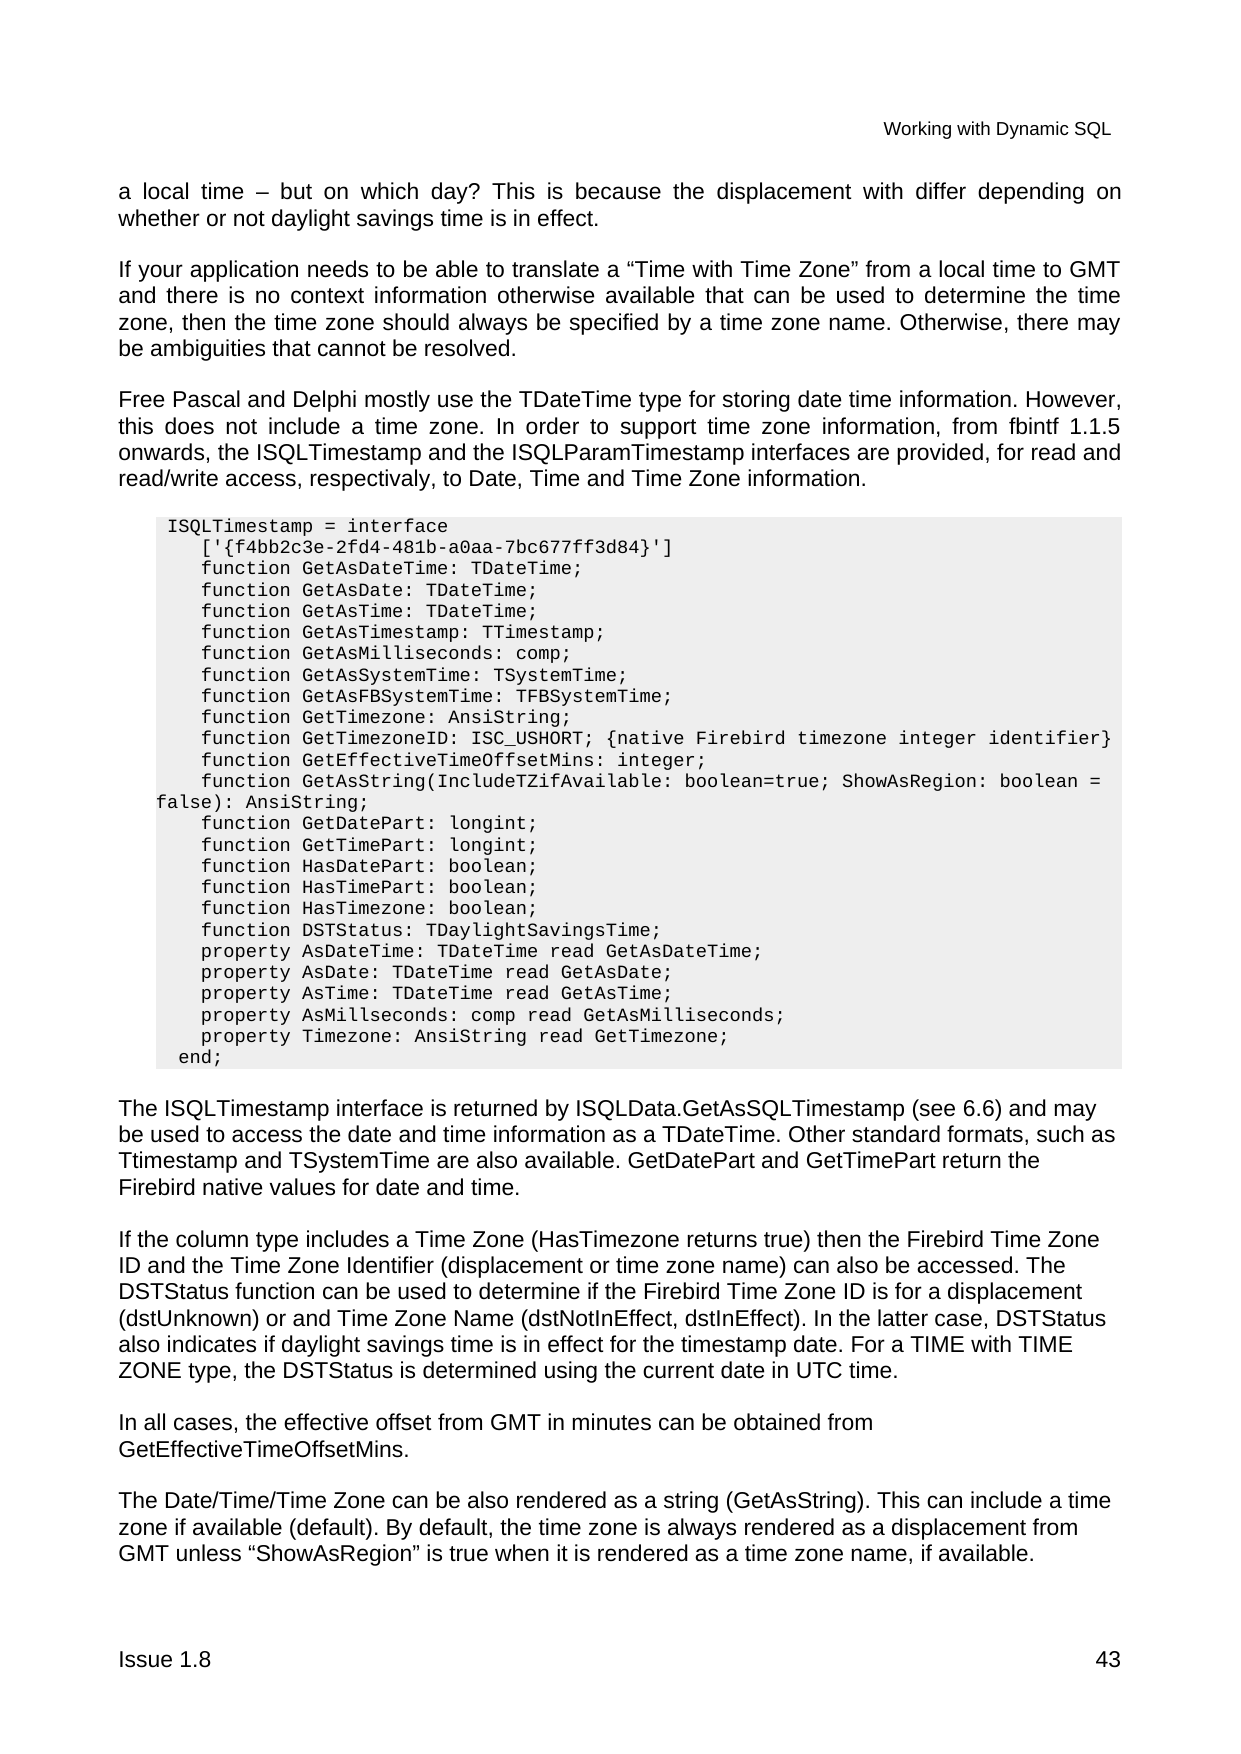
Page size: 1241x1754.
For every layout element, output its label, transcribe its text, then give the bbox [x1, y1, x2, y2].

text function GetAsTimestamp: TTimestamp; [156, 623, 1122, 644]
text function GetTimezoneID: ISC_USHORT; {native Firebird timezone integer identifier} [156, 729, 1122, 750]
text The ISQLTimestamp interface is returned by ISQLData.GetAsSQLTimestamp (see 6.6) and may be used to access the date and time information as a TDateTime. Other standard formats, such as Ttimestamp and TSystemTime are also available. GetDatePart and GetTimePart return the Firebird native values for date and time. [118, 1095, 1122, 1200]
text property AsMillseconds: comp read GetAsMilliseconds; [156, 1005, 1122, 1027]
text function GetAsMilliseconds: comp; [156, 644, 1122, 665]
text function GetAsSystemTime: TSystemTime; [156, 665, 1122, 687]
text ISQLTimestamp = interface [156, 517, 1122, 538]
text function GetAsTime: TDateTime; [156, 602, 1122, 623]
text function HasDatePart: boolean; [156, 857, 1122, 878]
text a local time – but on which day? This is because the displacement with differ depending on whether or not daylight savings time is in effect. [118, 178, 1122, 231]
text end; [156, 1048, 1122, 1069]
text property AsTime: TDateTime read GetAsTime; [156, 984, 1122, 1005]
text If the column type includes a Time Zone (HasTimezone returns true) then the Firebird Time Zone ID and the Time Zone Identifier (displacement or time zone name) can also be accessed. The DSTStatus function can be used to determine if the Firebird Time Zone ID is for a displacement (dstUnknown) or and Time Zone Name (dstNotInEffect, dstInEffect). In the latter case, DSTStatus also indicates if daylight savings time is in effect for the timestamp date. For a TIME with TIME ZONE type, the DSTStatus is determined using the current date in UTC time. [118, 1226, 1122, 1384]
text function GetAsFBSystemTime: TFBSystemTime; [156, 687, 1122, 708]
text function GetDatePart: longint; [156, 814, 1122, 835]
text ['{f4bb2c3e-2fd4-481b-a0aa-7bc677ff3d84}'] [156, 538, 1122, 559]
text In all cases, the effective offset from GMT in minutes can be obtained from GetEffectiveTimeOffsetMins. [118, 1409, 1122, 1462]
text function HasTimePart: boolean; [156, 878, 1122, 899]
text function GetAsDate: TDateTime; [156, 580, 1122, 602]
text Free Pascal and Delphi mostly use the TDateTime type for storing date time information. However, this does not include a time zone. In order to support time zone information, from fbintf 1.1.5 onwards, the ISQLTimestamp and the ISQLParamTimestamp interfaces are provided, for read and read/write access, respectivaly, to Date, Time and Time Zone information. [118, 386, 1122, 492]
text function HasTimezone: boolean; [156, 899, 1122, 920]
text function GetTimePart: longint; [156, 835, 1122, 857]
text function DSTStatus: TDaylightSavingsTime; [156, 920, 1122, 942]
text property AsDate: TDateTime read GetAsDate; [156, 963, 1122, 984]
text function GetAsString(IncludeTZifAvailable: boolean=true; ShowAsRegion: boolean = false): AnsiString; [156, 772, 1122, 814]
text The Date/Time/Time Zone can be also rendered as a string (GetAsString). This can include a time zone if available (default). By default, the time zone is always rendered as a displacement from GMT unless “ShowAsRegion” is true when it is rendered as a time zone name, if available. [118, 1487, 1122, 1567]
text function GetAsDateTime: TDateTime; [156, 559, 1122, 580]
text property AsDateTime: TDateTime read GetAsDateTime; [156, 942, 1122, 963]
text function GetEffectiveTimeOffsetMins: integer; [156, 750, 1122, 772]
text If your application needs to be able to translate a “Time with Time Zone” from a local time to GMT and there is no context information otherwise available that can be used to determine the time zone, then the time zone should always be specified by a time zone name. Otherwise, there may be ambiguities that cannot be resolved. [118, 256, 1122, 361]
text function GetTimezone: AnsiString; [156, 708, 1122, 729]
text property Timezone: AnsiString read GetTimezone; [156, 1027, 1122, 1048]
